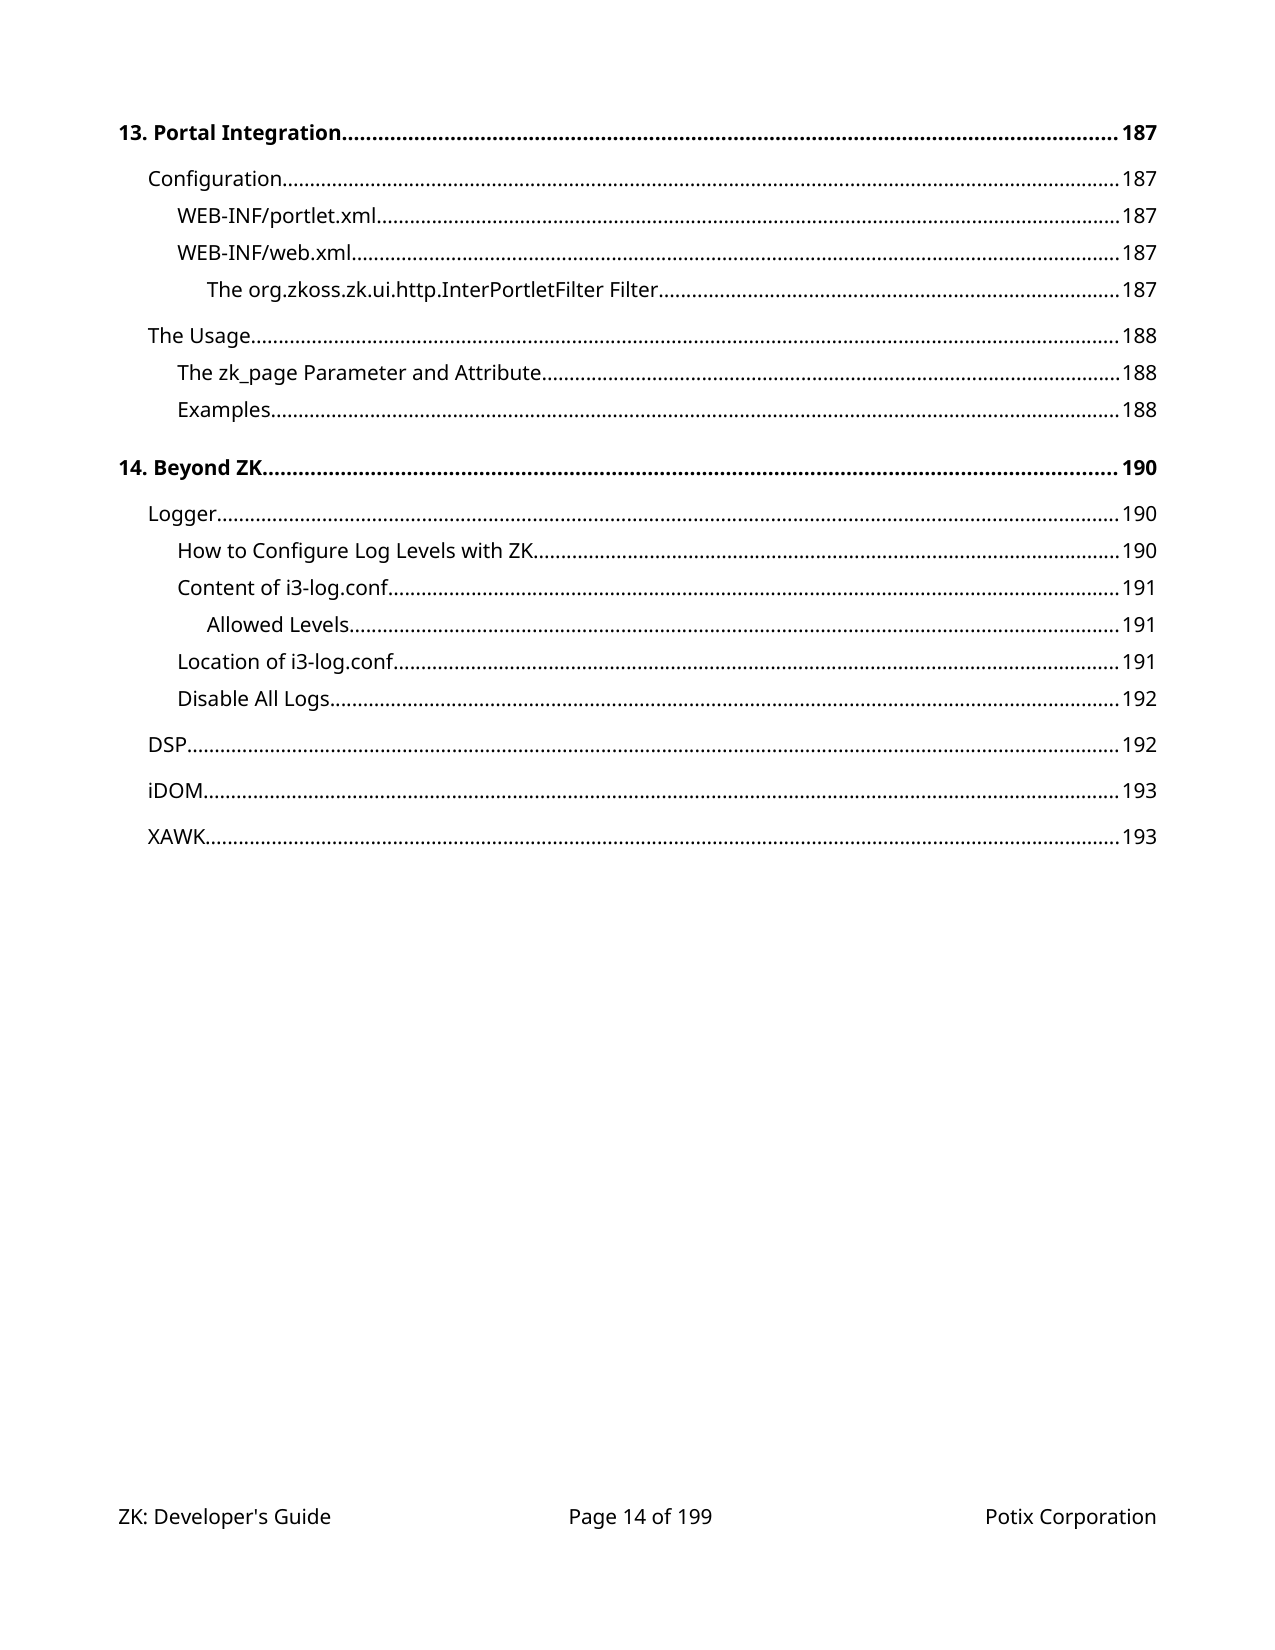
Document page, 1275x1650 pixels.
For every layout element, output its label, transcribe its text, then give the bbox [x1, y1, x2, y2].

text Examples 188 [177, 395, 1157, 424]
text Disable All Logs 192 [177, 684, 1157, 713]
text Content of i3-log.conf 191 [177, 573, 1157, 601]
text XAWK 193 [148, 822, 1157, 851]
text The org.zkoss.zk.ui.http.InterPortletFilter Filter 187 [207, 275, 1157, 303]
text WEB-INF/portlet.xml 187 [177, 201, 1157, 229]
text iDOM 193 [148, 776, 1157, 804]
text The zk_page Parameter and Attribute 188 [177, 358, 1157, 387]
text Location of i3-log.conf 191 [177, 647, 1157, 676]
text WEB-INF/web.xml 187 [177, 238, 1157, 266]
text The Usage 188 [148, 321, 1157, 349]
text 14. Beyond ZK 190 [118, 453, 1157, 481]
text Allowed Levels 191 [207, 610, 1157, 638]
text How to Configure Log Levels with ZK 190 [177, 536, 1157, 564]
text 13. Portal Integration 187 [118, 118, 1157, 146]
text Logger 190 [148, 499, 1157, 527]
text Configuration 187 [148, 164, 1157, 192]
text DSP 192 [148, 730, 1157, 759]
